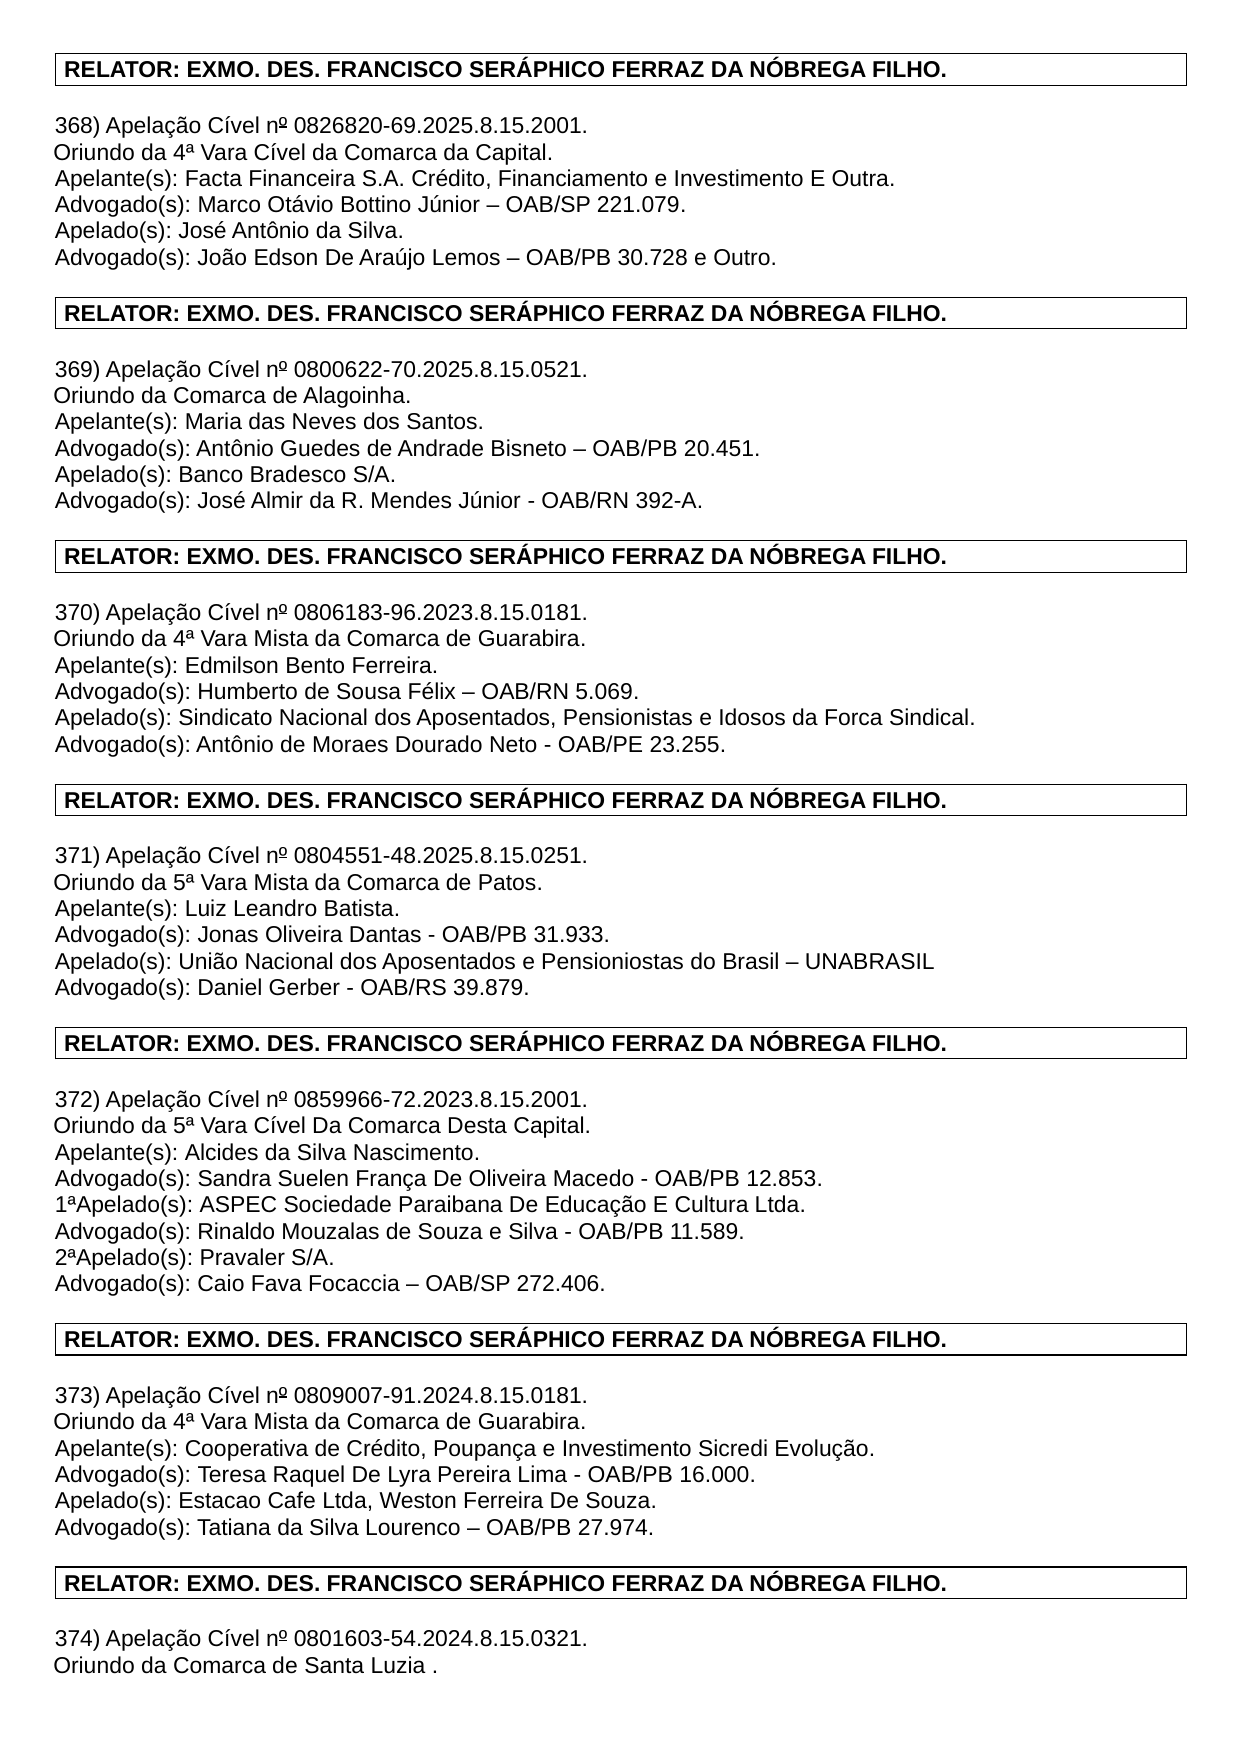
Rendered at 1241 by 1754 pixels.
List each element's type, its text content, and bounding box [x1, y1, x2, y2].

text Advogado(s): Antônio de Moraes Dourado Neto - OAB/PE 23.255. [54, 731, 1187, 757]
text Advogado(s): João Edson De Araújo Lemos – OAB/PB 30.728 e Outro. [54, 244, 1187, 270]
text 1ªApelado(s): ASPEC Sociedade Paraibana De Educação E Cultura Ltda. [54, 1191, 1187, 1218]
text 368) Apelação Cível nº 0826820-69.2025.8.15.2001. [54, 112, 1187, 138]
text Oriundo da Comarca de Alagoinha. [53, 382, 1187, 408]
text Advogado(s): Teresa Raquel De Lyra Pereira Lima - OAB/PB 16.000. [54, 1461, 1187, 1487]
text 371) Apelação Cível nº 0804551-48.2025.8.15.0251. [54, 842, 1187, 869]
text RELATOR: EXMO. DES. FRANCISCO SERÁPHICO FERRAZ DA NÓBREGA FILHO. [56, 54, 1186, 85]
text RELATOR: EXMO. DES. FRANCISCO SERÁPHICO FERRAZ DA NÓBREGA FILHO. [56, 785, 1186, 815]
text Apelante(s): Facta Financeira S.A. Crédito, Financiamento e Investimento E Outra. [54, 165, 1187, 191]
text RELATOR: EXMO. DES. FRANCISCO SERÁPHICO FERRAZ DA NÓBREGA FILHO. [56, 298, 1186, 328]
text Advogado(s): Tatiana da Silva Lourenco – OAB/PB 27.974. [54, 1514, 1187, 1540]
text Oriundo da 4ª Vara Mista da Comarca de Guarabira. [53, 1408, 1187, 1435]
text Apelado(s): Estacao Cafe Ltda, Weston Ferreira De Souza. [54, 1487, 1187, 1514]
text Oriundo da 5ª Vara Mista da Comarca de Patos. [53, 869, 1187, 895]
text Apelante(s): Maria das Neves dos Santos. [54, 408, 1187, 434]
text Apelado(s): Sindicato Nacional dos Aposentados, Pensionistas e Idosos da Forca Sindical. [54, 704, 1187, 731]
text Apelante(s): Edmilson Bento Ferreira. [54, 652, 1187, 678]
text Advogado(s): Humberto de Sousa Félix – OAB/RN 5.069. [54, 678, 1187, 704]
text Oriundo da 4ª Vara Cível da Comarca da Capital. [53, 138, 1187, 165]
text RELATOR: EXMO. DES. FRANCISCO SERÁPHICO FERRAZ DA NÓBREGA FILHO. [56, 1324, 1186, 1354]
text Advogado(s): José Almir da R. Mendes Júnior - OAB/RN 392-A. [54, 487, 1187, 514]
text 372) Apelação Cível nº 0859966-72.2023.8.15.2001. [54, 1086, 1187, 1112]
text RELATOR: EXMO. DES. FRANCISCO SERÁPHICO FERRAZ DA NÓBREGA FILHO. [56, 541, 1186, 572]
text Advogado(s): Sandra Suelen França De Oliveira Macedo - OAB/PB 12.853. [54, 1165, 1187, 1191]
text Oriundo da 4ª Vara Mista da Comarca de Guarabira. [53, 625, 1187, 652]
text 373) Apelação Cível nº 0809007-91.2024.8.15.0181. [54, 1382, 1187, 1408]
text Advogado(s): Marco Otávio Bottino Júnior – OAB/SP 221.079. [54, 191, 1187, 217]
text Apelante(s): Alcides da Silva Nascimento. [54, 1138, 1187, 1165]
text Advogado(s): Rinaldo Mouzalas de Souza e Silva - OAB/PB 11.589. [54, 1218, 1187, 1244]
text Advogado(s): Caio Fava Focaccia – OAB/SP 272.406. [54, 1270, 1187, 1297]
text Advogado(s): Daniel Gerber - OAB/RS 39.879. [54, 974, 1187, 1001]
text Oriundo da Comarca de Santa Luzia . [53, 1652, 1187, 1678]
text Oriundo da 5ª Vara Cível Da Comarca Desta Capital. [53, 1112, 1187, 1138]
text 2ªApelado(s): Pravaler S/A. [54, 1244, 1187, 1270]
text 374) Apelação Cível nº 0801603-54.2024.8.15.0321. [54, 1625, 1187, 1652]
text RELATOR: EXMO. DES. FRANCISCO SERÁPHICO FERRAZ DA NÓBREGA FILHO. [56, 1568, 1186, 1598]
text Apelado(s): União Nacional dos Aposentados e Pensioniostas do Brasil – UNABRASIL [54, 948, 1187, 974]
text 369) Apelação Cível nº 0800622-70.2025.8.15.0521. [54, 356, 1187, 382]
text RELATOR: EXMO. DES. FRANCISCO SERÁPHICO FERRAZ DA NÓBREGA FILHO. [56, 1028, 1186, 1058]
text Apelante(s): Luiz Leandro Batista. [54, 895, 1187, 921]
text Advogado(s): Jonas Oliveira Dantas - OAB/PB 31.933. [54, 921, 1187, 948]
text Apelado(s): Banco Bradesco S/A. [54, 461, 1187, 487]
text Apelado(s): José Antônio da Silva. [54, 217, 1187, 244]
text Advogado(s): Antônio Guedes de Andrade Bisneto – OAB/PB 20.451. [54, 434, 1187, 461]
text 370) Apelação Cível nº 0806183-96.2023.8.15.0181. [54, 599, 1187, 625]
text Apelante(s): Cooperativa de Crédito, Poupança e Investimento Sicredi Evolução. [54, 1435, 1187, 1461]
